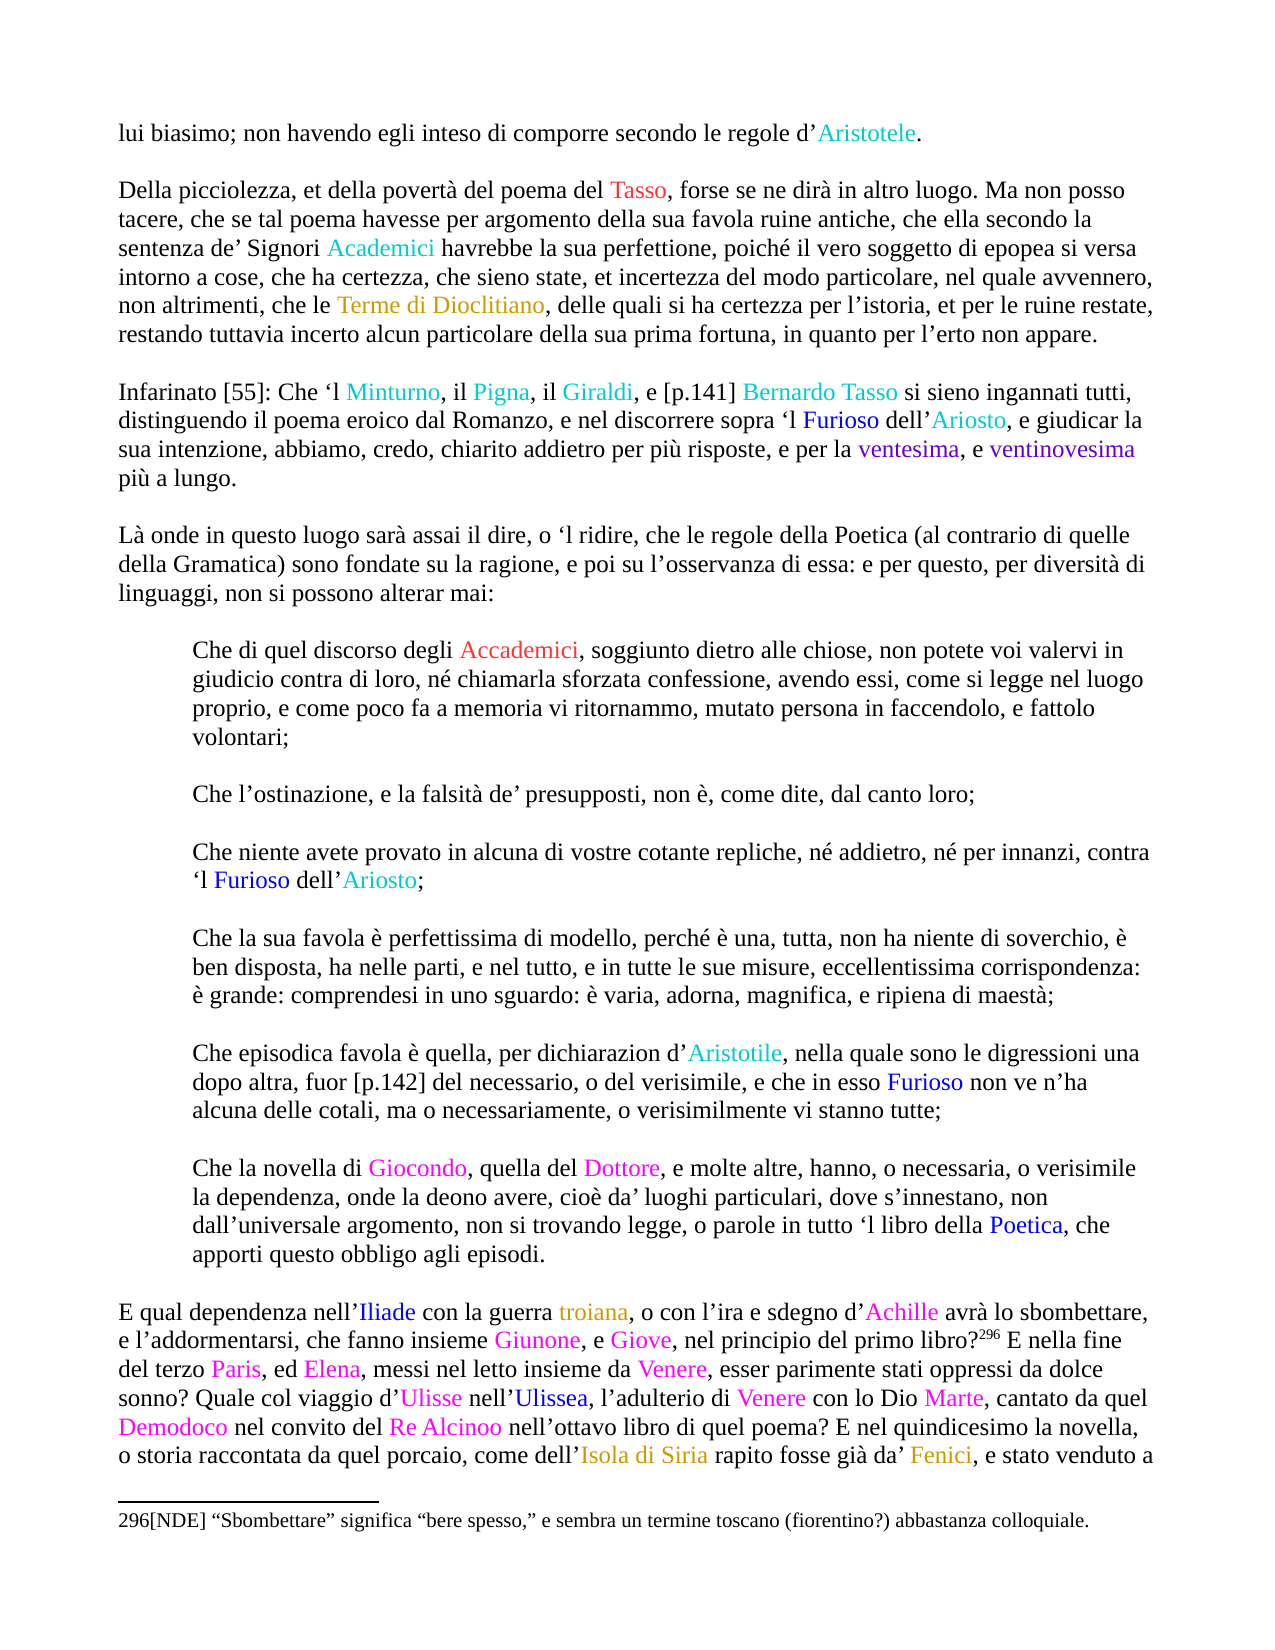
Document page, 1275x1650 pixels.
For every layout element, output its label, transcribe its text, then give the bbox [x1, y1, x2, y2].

text Là onde in questo luogo sarà assai il dire, o ‘l ridire, che le regole della Poetica (al contrario di quelle della Gramatica) sono fondate su la ragione, e poi su l’osservanza di essa: e per questo, per diversità di linguaggi, non si possono alterar mai: [118, 521, 1157, 607]
text Che di quel discorso degli Accademici, soggiunto dietro alle chiose, non potete voi valervi in giudicio contra di loro, né chiamarla sforzata confessione, avendo essi, come si legge nel luogo proprio, e come poco fa a memoria vi ritornammo, mutato persona in faccendolo, e fattolo volontari; [192, 636, 1157, 751]
text Infarinato [55]: Che ‘l Minturno, il Pigna, il Giraldi, e [p.141] Bernardo Tasso si sieno ingannati tutti, distinguendo il poema eroico dal Romanzo, e nel discorrere sopra ‘l Furioso dell’Ariosto, e giudicar la sua intenzione, abbiamo, credo, chiarito addietro per più risposte, e per la ventesima, e ventinovesima più a lungo. [118, 377, 1157, 492]
text lui biasimo; non havendo egli inteso di comporre secondo le regole d’Aristotele. [118, 118, 1157, 147]
text Della picciolezza, et della povertà del poema del Tasso, forse se ne dirà in altro luogo. Ma non posso tacere, che se tal poema havesse per argomento della sua favola ruine antiche, che ella secondo la sentenza de’ Signori Academici havrebbe la sua perfettione, poiché il vero soggetto di epopea si versa intorno a cose, che ha certezza, che sieno state, et incertezza del modo particolare, nel quale avvennero, non altrimenti, che le Terme di Dioclitiano, delle quali si ha certezza per l’istoria, et per le ruine restate, restando tuttavia incerto alcun particolare della sua prima fortuna, in quanto per l’erto non appare. [118, 176, 1157, 348]
text Che episodica favola è quella, per dichiarazion d’Aristotile, nella quale sono le digressioni una dopo altra, fuor [p.142] del necessario, o del verisimile, e che in esso Furioso non ve n’ha alcuna delle cotali, ma o necessariamente, o verisimilmente vi stanno tutte; [192, 1038, 1157, 1124]
text Che la novella di Giocondo, quella del Dottore, e molte altre, hanno, o necessaria, o verisimile la dependenza, onde la deono avere, cioè da’ luoghi particulari, dove s’innestano, non dall’universale argomento, non si trovando legge, o parole in tutto ‘l libro della Poetica, che apporti questo obbligo agli episodi. [192, 1153, 1157, 1268]
text Che la sua favola è perfettissima di modello, perché è una, tutta, non ha niente di soverchio, è ben disposta, ha nelle parti, e nel tutto, e in tutte le sue misure, eccellentissima corrispondenza: è grande: comprendesi in uno sguardo: è varia, adorna, magnifica, e ripiena di maestà; [192, 923, 1157, 1009]
text E qual dependenza nell’Iliade con la guerra troiana, o con l’ira e sdegno d’Achille avrà lo sbombettare, e l’addormentarsi, che fanno insieme Giunone, e Giove, nel principio del primo libro? E nella fine del terzo Paris, ed Elena, messi nel letto insieme da Venere, esser parimente stati oppressi da dolce sonno? Quale col viaggio d’Ulisse nell’Ulissea, l’adulterio di Venere con lo Dio Marte, cantato da quel Demodoco nel convito del Re Alcinoo nell’ottavo libro di quel poema? E nel quindicesimo la novella, o storia raccontata da quel porcaio, come dell’Isola di Siria rapito fosse già da’ Fenici, e stato venduto a [118, 1297, 1157, 1469]
text Che l’ostinazione, e la falsità de’ presupposti, non è, come dite, dal canto loro; [192, 779, 1157, 808]
text [NDE] “Sbombettare” significa “bere spesso,” e sembra un termine toscano (fiorentino?) abbastanza colloquiale. [118, 1508, 1157, 1532]
text Che niente avete provato in alcuna di vostre cotante repliche, né addietro, né per innanzi, contra ‘l Furioso dell’Ariosto; [192, 837, 1157, 894]
